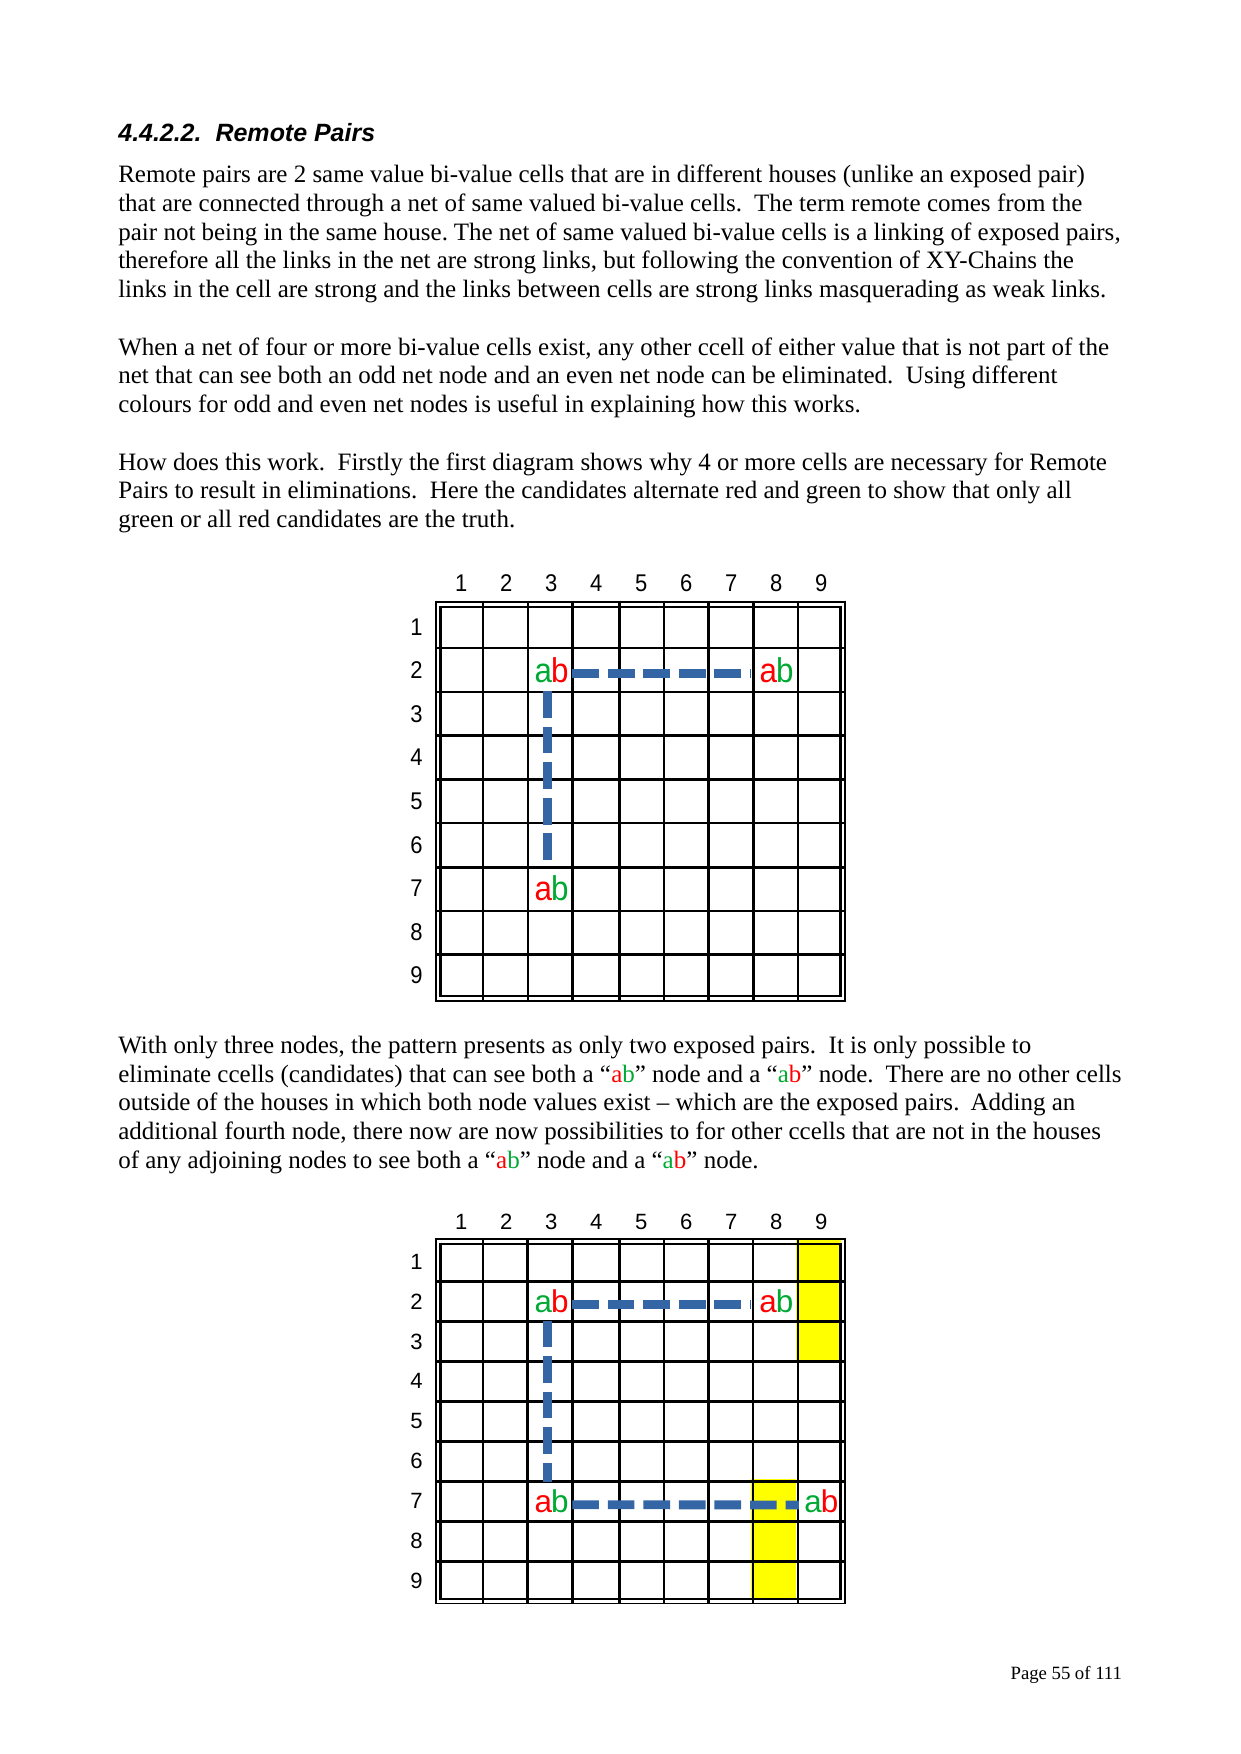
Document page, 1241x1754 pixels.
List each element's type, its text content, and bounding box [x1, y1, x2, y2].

subtitle Remote Pairs [118, 118, 1122, 147]
text How does this work. Firstly the first diagram shows why 4 or more cells are necessary for Remote Pairs to result in eliminations. Here the candidates alternate red and green to show that only all green or all red candidates are the truth. [118, 447, 1122, 533]
text With only three nodes, the pattern presents as only two exposed pairs. It is only possible to eliminate ccells (candidates) that can see both a “ab” node and a “ab” node. There are no other cells outside of the houses in which both node values exist – which are the exposed pairs. Adding an additional fourth node, there now are now possibilities to for other ccells that are not in the houses of any adjoining nodes to see both a “ab” node and a “ab” node. [118, 1030, 1122, 1174]
text Remote pairs are 2 same value bi-value cells that are in different houses (unlike an exposed pair) that are connected through a net of same valued bi-value cells. The term remote comes from the pair not being in the same house. The net of same valued bi-value cells is a linking of exposed pairs, therefore all the links in the net are strong links, but following the convention of XY-Chains the links in the cell are strong and the links between cells are strong links masquerading as weak links. [118, 159, 1122, 303]
text When a net of four or more bi-value cells exist, any other ccell of either value that is not part of the net that can see both an odd net node and an even net node can be eliminated. Using different colours for odd and even net nodes is useful in explaining how this works. [118, 332, 1122, 418]
